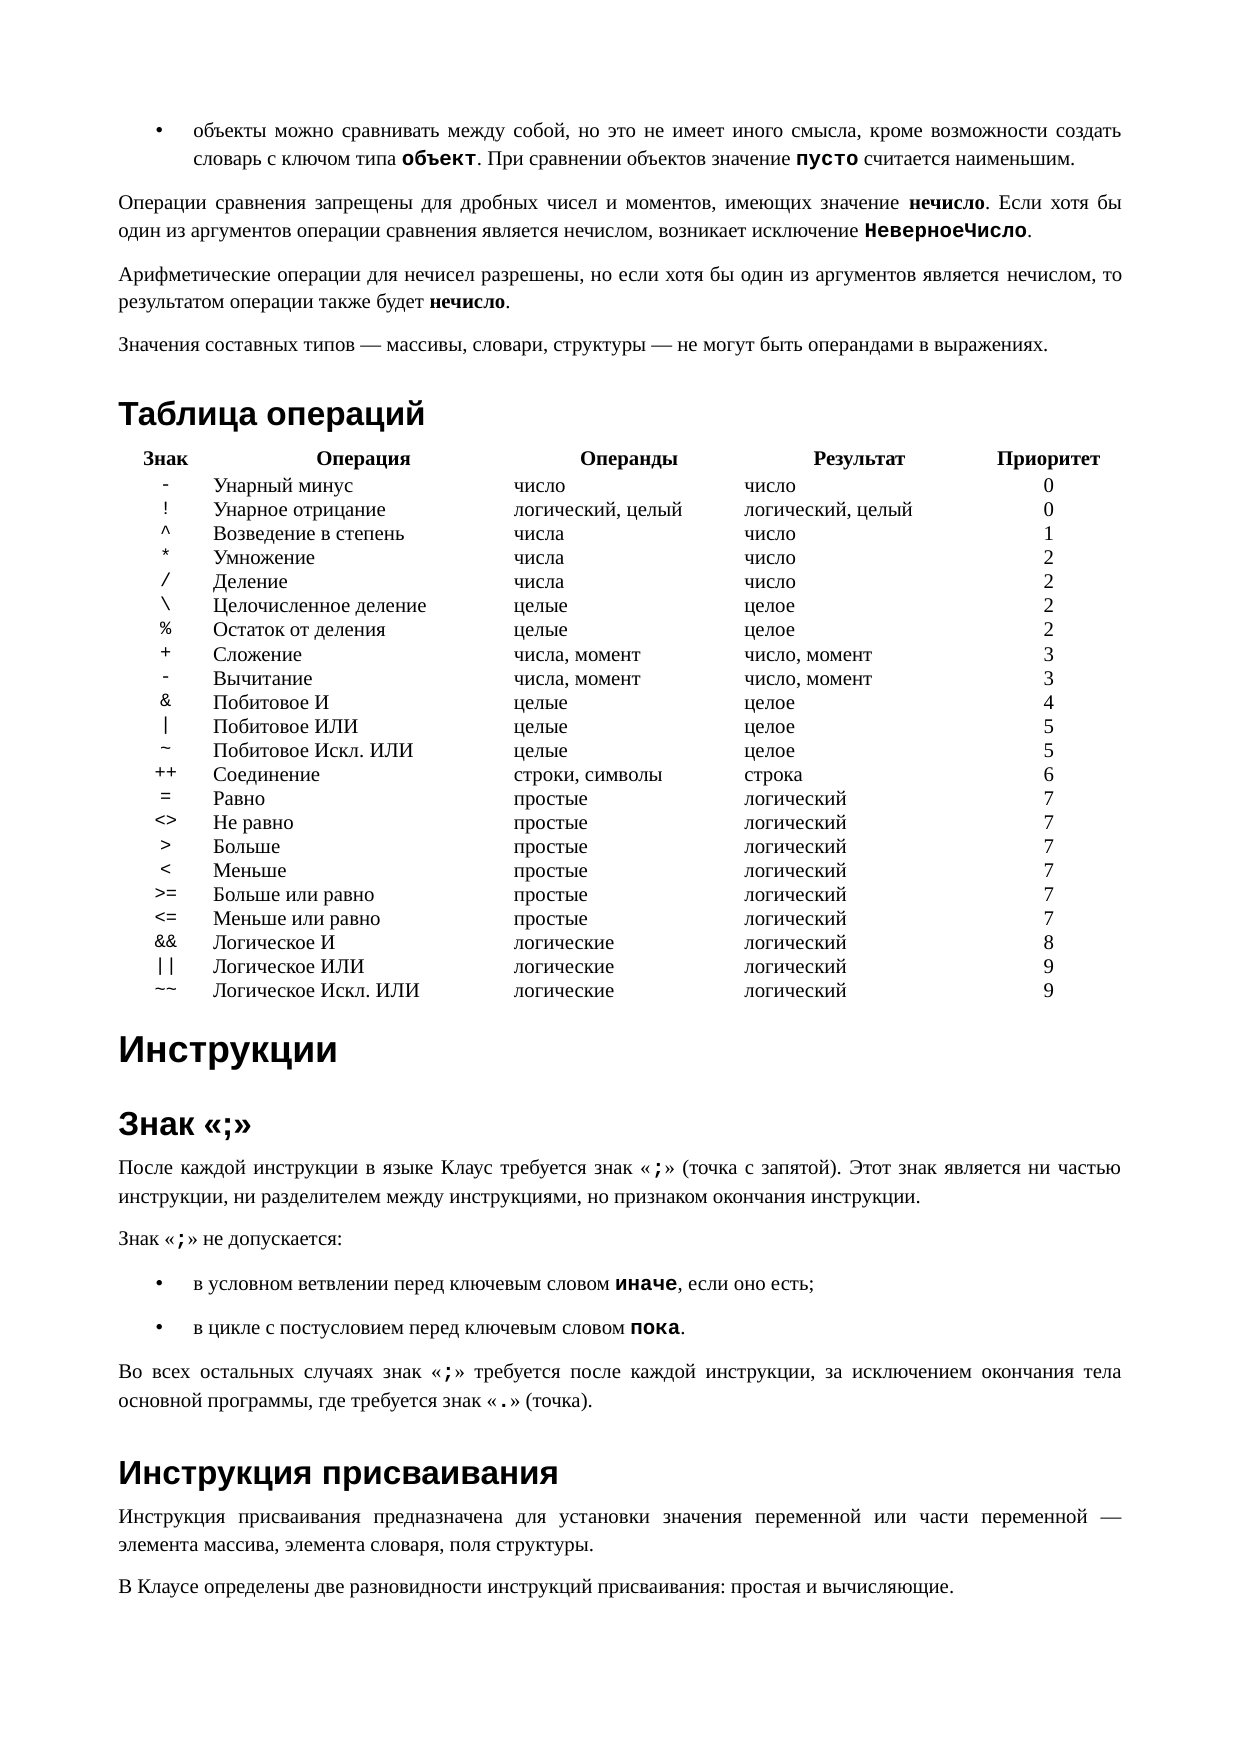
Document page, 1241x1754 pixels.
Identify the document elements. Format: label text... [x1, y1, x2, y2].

table_cell логический, целый [744, 497, 974, 521]
table_cell логический [744, 858, 974, 882]
table_cell простые [514, 834, 744, 858]
table_cell / [118, 569, 213, 593]
table_cell целое [744, 593, 974, 617]
table_cell > [118, 834, 213, 858]
table_cell ! [118, 497, 213, 521]
table_cell Логическое И [213, 930, 514, 954]
table_cell 3 [975, 641, 1122, 666]
list объекты можно сравнивать между собой, но это не имеет иного смысла, кроме возможности создать словарь с ключом типа объект. При сравнении объектов значение пусто считается наименьшим. [156, 118, 1122, 171]
table_cell % [118, 618, 213, 641]
table_cell Побитовое Искл. ИЛИ [213, 738, 514, 762]
table_cell 1 [975, 521, 1122, 545]
table_cell целые [514, 593, 744, 617]
table_cell логические [514, 954, 744, 978]
table_cell Меньше [213, 858, 514, 882]
table_cell простые [514, 786, 744, 810]
table_cell Умножение [213, 545, 514, 569]
table_cell * [118, 545, 213, 569]
table_cell числа [514, 569, 744, 593]
table_header Приоритет [975, 445, 1122, 473]
table_cell строки, символы [514, 762, 744, 786]
table_cell простые [514, 906, 744, 930]
table_cell + [118, 641, 213, 666]
table_cell Не равно [213, 810, 514, 834]
text После каждой инструкции в языке Клаус требуется знак «;» (точка с запятой). Этот знак является ни частью инструкции, ни разделителем между инструкциями, но признаком окончания инструкции. [118, 1155, 1122, 1208]
table_cell 2 [975, 593, 1122, 617]
table_cell число, момент [744, 641, 974, 666]
table_cell <= [118, 906, 213, 930]
table_cell число [744, 545, 974, 569]
table_cell 9 [975, 978, 1122, 1002]
subtitle Таблица операций [118, 394, 1122, 433]
table_cell логический [744, 906, 974, 930]
table_cell логический [744, 834, 974, 858]
table_cell Унарный минус [213, 473, 514, 497]
table_cell 7 [975, 834, 1122, 858]
table_cell 9 [975, 954, 1122, 978]
table_cell 7 [975, 858, 1122, 882]
table_cell Логическое ИЛИ [213, 954, 514, 978]
table_cell & [118, 690, 213, 714]
table_cell строка [744, 762, 974, 786]
table_cell числа [514, 545, 744, 569]
table_cell логический [744, 978, 974, 1002]
table_cell Побитовое ИЛИ [213, 714, 514, 738]
table_cell | [118, 714, 213, 738]
text Значения составных типов — массивы, словари, структуры — не могут быть операндами в выражениях. [118, 331, 1122, 356]
table_cell Возведение в степень [213, 521, 514, 545]
table_cell 0 [975, 473, 1122, 497]
table_cell 2 [975, 569, 1122, 593]
table_cell число [514, 473, 744, 497]
table_cell Равно [213, 786, 514, 810]
text Арифметические операции для нечисел разрешены, но если хотя бы один из аргументов является нечислом, то результатом операции также будет нечисло. [118, 262, 1122, 313]
table_cell логический [744, 930, 974, 954]
table_cell целые [514, 618, 744, 641]
table_cell логические [514, 978, 744, 1002]
table_cell числа, момент [514, 641, 744, 666]
table_cell простые [514, 882, 744, 906]
table_cell число [744, 569, 974, 593]
table_cell 3 [975, 666, 1122, 689]
table_cell Меньше или равно [213, 906, 514, 930]
table_cell 0 [975, 497, 1122, 521]
table_cell простые [514, 810, 744, 834]
table_cell 6 [975, 762, 1122, 786]
table_cell Соединение [213, 762, 514, 786]
table_cell целые [514, 690, 744, 714]
table_cell 5 [975, 738, 1122, 762]
table_cell Деление [213, 569, 514, 593]
table_cell Логическое Искл. ИЛИ [213, 978, 514, 1002]
table_cell целое [744, 690, 974, 714]
table_cell логический [744, 954, 974, 978]
table_cell >= [118, 882, 213, 906]
table_header Знак [118, 445, 213, 473]
table_cell Целочисленное деление [213, 593, 514, 617]
text Знак «;» не допускается: [118, 1226, 1122, 1252]
table_cell ^ [118, 521, 213, 545]
table_cell || [118, 954, 213, 978]
table_cell && [118, 930, 213, 954]
list в условном ветвлении перед ключевым словом иначе, если оно есть; [156, 1270, 1122, 1296]
table_header Результат [744, 445, 974, 473]
table_cell Сложение [213, 641, 514, 666]
table_cell 2 [975, 545, 1122, 569]
table_cell 2 [975, 618, 1122, 641]
subtitle Инструкции [118, 1027, 1122, 1071]
table_cell логические [514, 930, 744, 954]
text Операции сравнения запрещены для дробных чисел и моментов, имеющих значение нечисло. Если хотя бы один из аргументов операции сравнения является нечислом, возникает исключение НеверноеЧисло. [118, 190, 1122, 243]
list в цикле с постусловием перед ключевым словом пока. [156, 1314, 1122, 1340]
table_cell логический [744, 786, 974, 810]
table_cell 7 [975, 882, 1122, 906]
table_cell Унарное отрицание [213, 497, 514, 521]
table_cell логический, целый [514, 497, 744, 521]
table_cell 8 [975, 930, 1122, 954]
table_cell \ [118, 593, 213, 617]
table_cell Больше или равно [213, 882, 514, 906]
table_cell Больше [213, 834, 514, 858]
table_cell Вычитание [213, 666, 514, 689]
table_cell логический [744, 882, 974, 906]
table_header Операция [213, 445, 514, 473]
table_cell Остаток от деления [213, 618, 514, 641]
text В Клаусе определены две разновидности инструкций присваивания: простая и вычисляющие. [118, 1574, 1122, 1598]
table_cell - [118, 473, 213, 497]
table_cell - [118, 666, 213, 689]
table_cell целые [514, 714, 744, 738]
subtitle Знак «;» [118, 1104, 1122, 1142]
table_cell 7 [975, 906, 1122, 930]
text Инструкция присваивания предназначена для установки значения переменной или части переменной — элемента массива, элемента словаря, поля структуры. [118, 1504, 1122, 1556]
table_cell Побитовое И [213, 690, 514, 714]
text Во всех остальных случаях знак «;» требуется после каждой инструкции, за исключением окончания тела основной программы, где требуется знак «.» (точка). [118, 1359, 1122, 1414]
table_cell целые [514, 738, 744, 762]
table_cell целое [744, 714, 974, 738]
table_cell = [118, 786, 213, 810]
table_cell число, момент [744, 666, 974, 689]
table_header Операнды [514, 445, 744, 473]
table_cell число [744, 521, 974, 545]
table_cell <> [118, 810, 213, 834]
table_cell ++ [118, 762, 213, 786]
table_cell 7 [975, 810, 1122, 834]
table_cell < [118, 858, 213, 882]
table_cell 5 [975, 714, 1122, 738]
table_cell целое [744, 738, 974, 762]
table_cell 4 [975, 690, 1122, 714]
table_cell логический [744, 810, 974, 834]
table_cell целое [744, 618, 974, 641]
table_cell ~ [118, 738, 213, 762]
table_cell простые [514, 858, 744, 882]
table_cell числа, момент [514, 666, 744, 689]
table_cell числа [514, 521, 744, 545]
table_cell ~~ [118, 978, 213, 1002]
table_cell 7 [975, 786, 1122, 810]
table_cell число [744, 473, 974, 497]
subtitle Инструкция присваивания [118, 1453, 1122, 1491]
